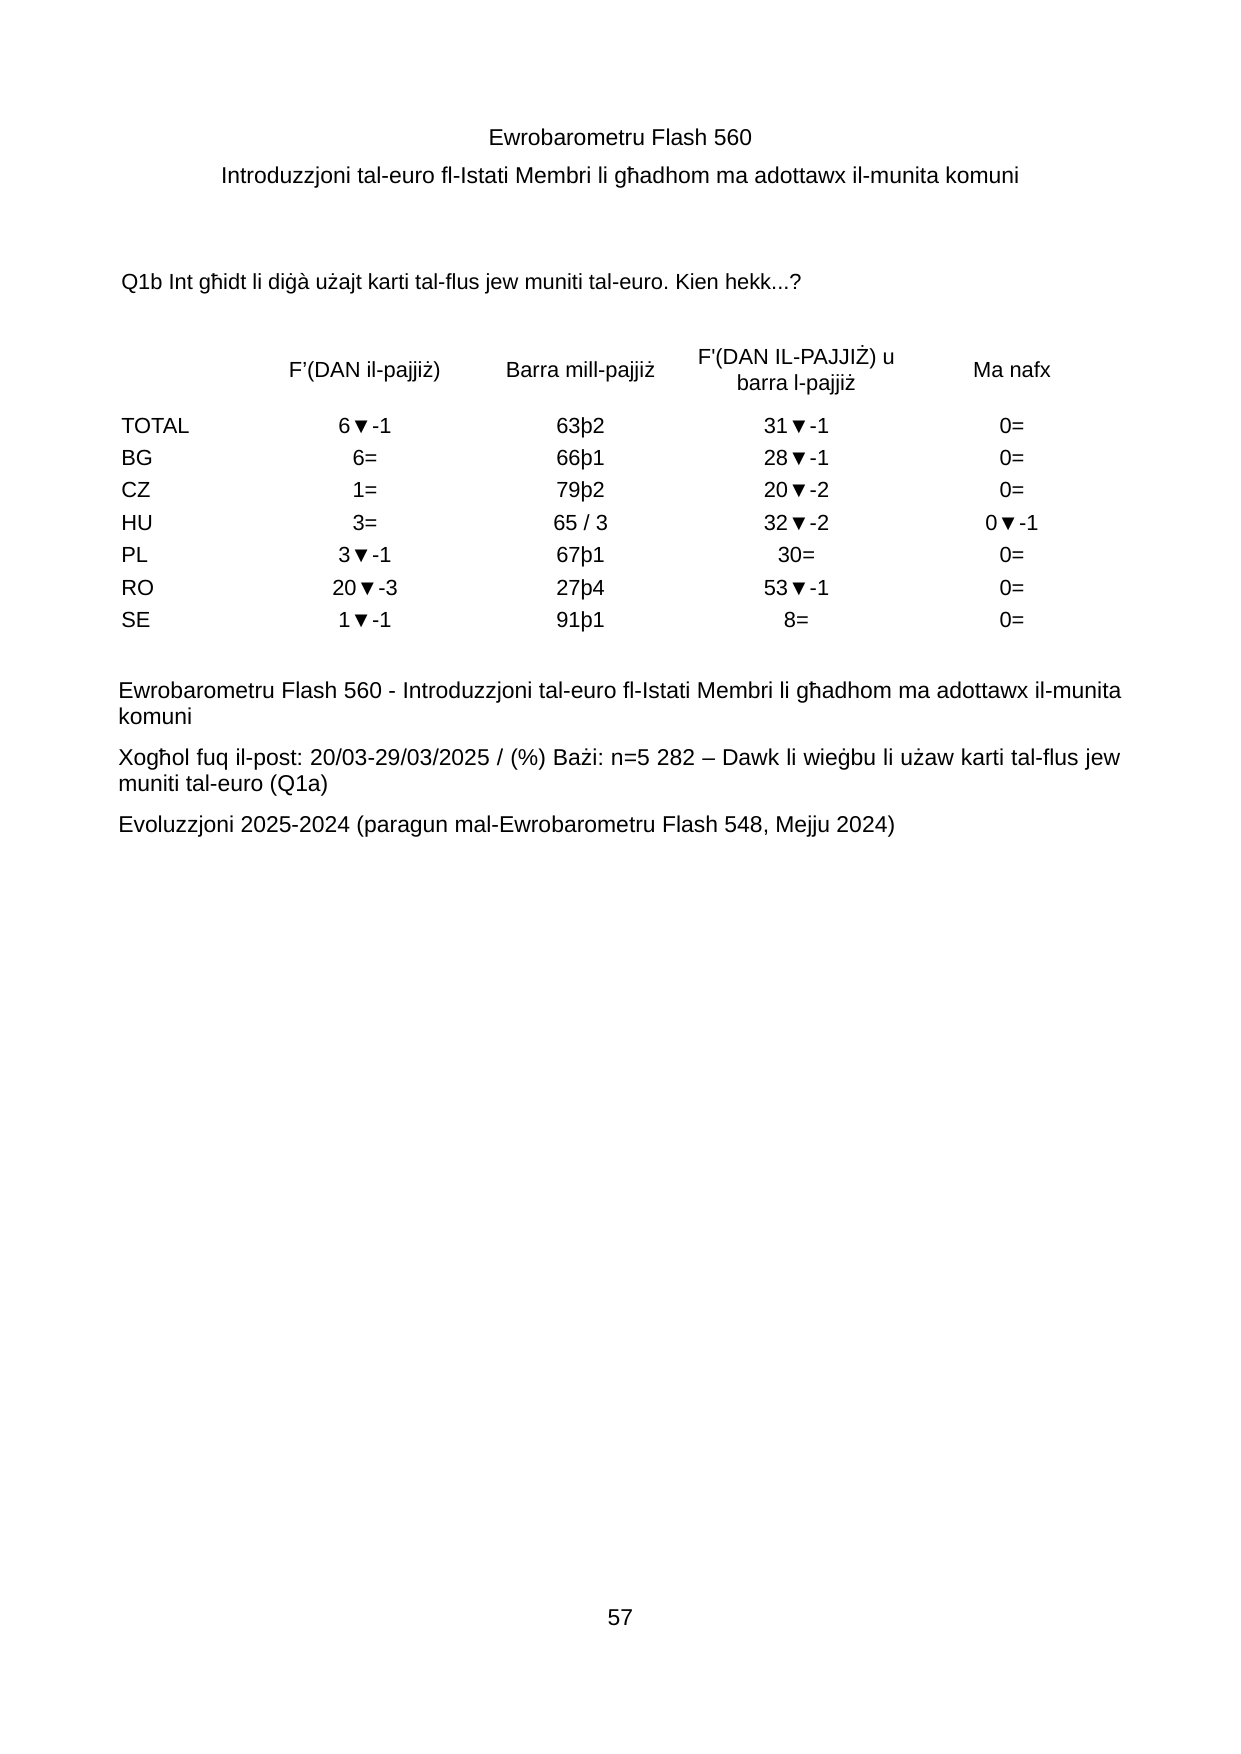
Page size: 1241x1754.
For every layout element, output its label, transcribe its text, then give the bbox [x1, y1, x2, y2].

table_cell 28▼-1 [688, 441, 904, 474]
table_cell 65 / 3 [473, 506, 688, 539]
table_cell 0= [904, 604, 1120, 636]
table_cell Barra mill-pajjiż [473, 330, 688, 409]
table_cell 6= [257, 441, 472, 474]
table_cell 0= [904, 539, 1120, 571]
table_cell 67þ1 [473, 539, 688, 571]
table_cell [257, 298, 472, 330]
table_cell 31▼-1 [688, 409, 904, 441]
table_cell [688, 298, 904, 330]
table_cell 79þ2 [473, 474, 688, 506]
table_cell CZ [118, 474, 257, 506]
table_cell 30= [688, 539, 904, 571]
table_cell 8= [688, 604, 904, 636]
table_cell F'(DAN IL-PAJJIŻ) u barra l-pajjiż [688, 330, 904, 409]
table_cell [118, 330, 257, 409]
table_cell RO [118, 571, 257, 603]
table_cell 0= [904, 409, 1120, 441]
table_cell 63þ2 [473, 409, 688, 441]
table_cell 0= [904, 571, 1120, 603]
table_cell 20▼-2 [688, 474, 904, 506]
table_cell Ma nafx [904, 330, 1120, 409]
table_cell 0= [904, 474, 1120, 506]
text Ewrobarometru Flash 560 - Introduzzjoni tal-euro fl-Istati Membri li għadhom ma adottawx il-munita komuni [118, 677, 1122, 729]
table_cell 66þ1 [473, 441, 688, 474]
table_cell 1= [257, 474, 472, 506]
table_cell 32▼-2 [688, 506, 904, 539]
table_cell 20▼-3 [257, 571, 472, 603]
table_cell TOTAL [118, 409, 257, 441]
table_cell F’(DAN il-pajjiż) [257, 330, 472, 409]
text Evoluzzjoni 2025-2024 (paragun mal-Ewrobarometru Flash 548, Mejju 2024) [118, 811, 1122, 838]
table_cell 3= [257, 506, 472, 539]
table_cell [473, 298, 688, 330]
table_cell 91þ1 [473, 604, 688, 636]
table_cell 1▼-1 [257, 604, 472, 636]
table_cell 3▼-1 [257, 539, 472, 571]
table_cell PL [118, 539, 257, 571]
table_cell 0= [904, 441, 1120, 474]
table_cell [118, 298, 257, 330]
table_cell SE [118, 604, 257, 636]
table_cell 53▼-1 [688, 571, 904, 603]
table_cell 27þ4 [473, 571, 688, 603]
table_cell HU [118, 506, 257, 539]
text Xogħol fuq il-post: 20/03-29/03/2025 / (%) Bażi: n=5 282 – Dawk li wieġbu li użaw karti tal-flus jew muniti tal-euro (Q1a) [118, 744, 1122, 797]
table_cell BG [118, 441, 257, 474]
table_cell [904, 298, 1120, 330]
table_cell 6▼-1 [257, 409, 472, 441]
table_header Q1b Int għidt li diġà użajt karti tal-flus jew muniti tal-euro. Kien hekk...? [118, 265, 1120, 297]
table_cell 0▼-1 [904, 506, 1120, 539]
